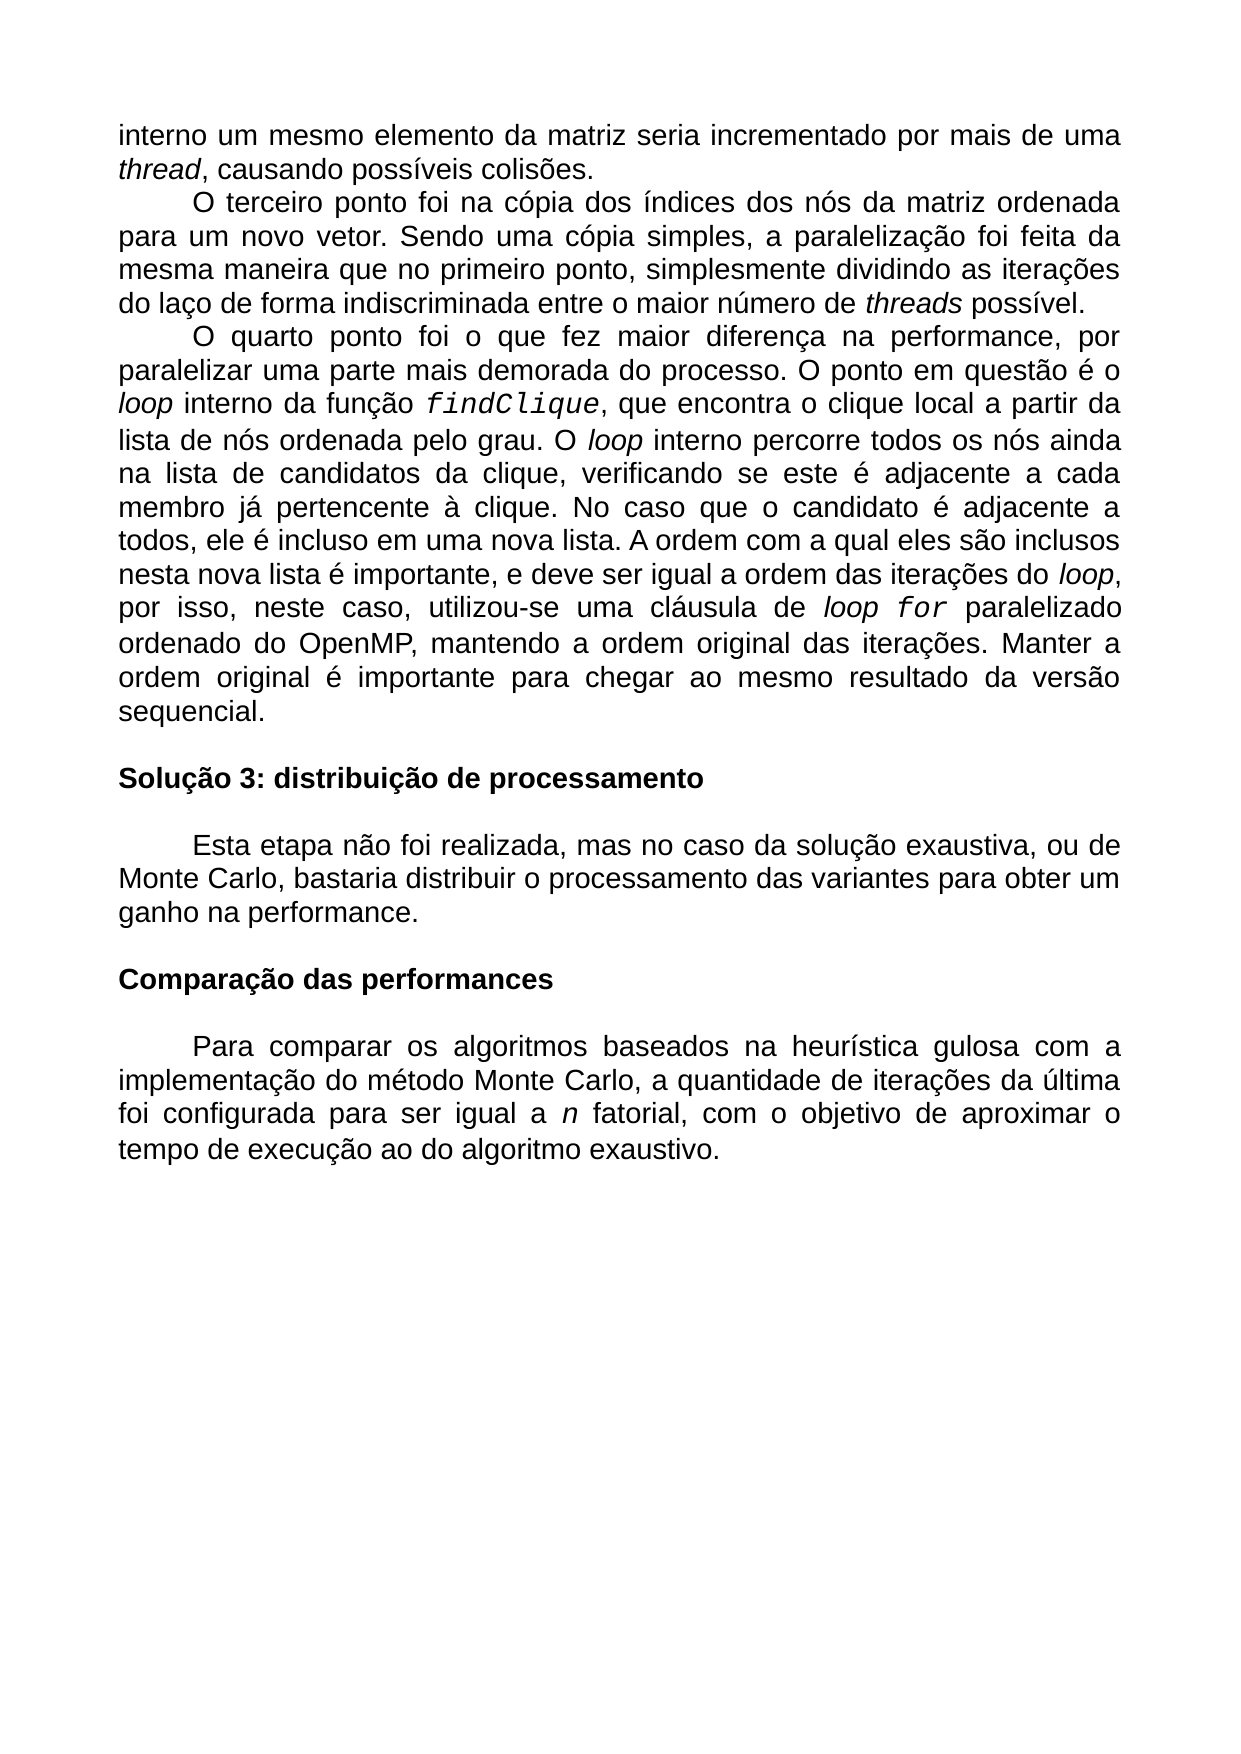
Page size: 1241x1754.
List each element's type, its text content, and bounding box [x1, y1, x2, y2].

text O quarto ponto foi o que fez maior diferença na performance, por paralelizar uma parte mais demorada do processo. O ponto em questão é o loop interno da função findClique, que encontra o clique local a partir da lista de nós ordenada pelo grau. O loop interno percorre todos os nós ainda na lista de candidatos da clique, verificando se este é adjacente a cada membro já pertencente à clique. No caso que o candidato é adjacente a todos, ele é incluso em uma nova lista. A ordem com a qual eles são inclusos nesta nova lista é importante, e deve ser igual a ordem das iterações do loop, por isso, neste caso, utilizou-se uma cláusula de loop for paralelizado ordenado do OpenMP, mantendo a ordem original das iterações. Manter a ordem original é importante para chegar ao mesmo resultado da versão sequencial. [118, 319, 1122, 727]
text Esta etapa não foi realizada, mas no caso da solução exaustiva, ou de Monte Carlo, bastaria distribuir o processamento das variantes para obter um ganho na performance. [118, 828, 1122, 928]
text interno um mesmo elemento da matriz seria incrementado por mais de uma thread, causando possíveis colisões. [118, 118, 1122, 185]
text Para comparar os algoritmos baseados na heurística gulosa com a implementação do método Monte Carlo, a quantidade de iterações da última foi configurada para ser igual a n fatorial, com o objetivo de aproximar o tempo de execução ao do algoritmo exaustivo. [118, 1029, 1122, 1166]
text O terceiro ponto foi na cópia dos índices dos nós da matriz ordenada para um novo vetor. Sendo uma cópia simples, a paralelização foi feita da mesma maneira que no primeiro ponto, simplesmente dividindo as iterações do laço de forma indiscriminada entre o maior número de threads possível. [118, 185, 1122, 319]
text Solução 3: distribuição de processamento [118, 761, 1122, 794]
text Comparação das performances [118, 962, 1122, 995]
